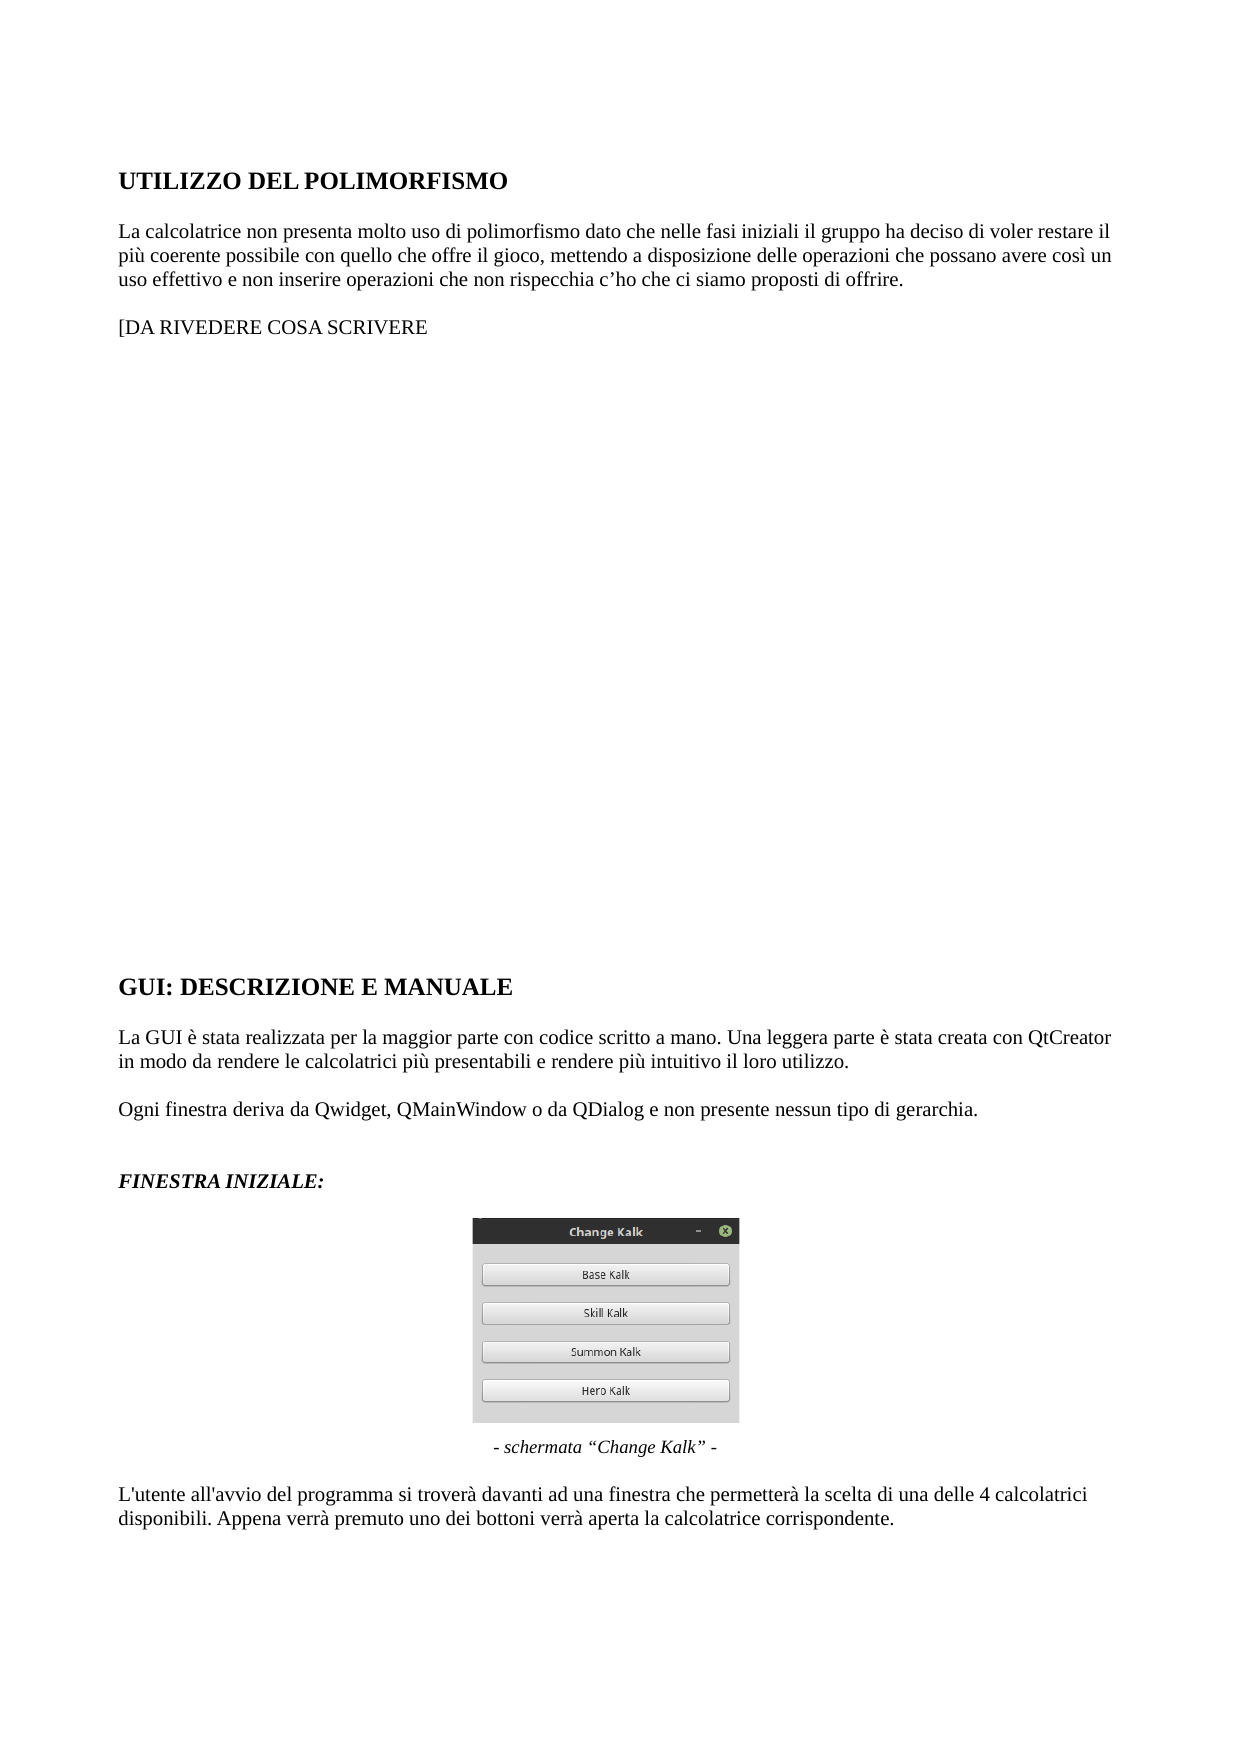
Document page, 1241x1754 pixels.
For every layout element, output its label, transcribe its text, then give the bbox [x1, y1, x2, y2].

text La GUI è stata realizzata per la maggior parte con codice scritto a mano. Una leggera parte è stata creata con QtCreator in modo da rendere le calcolatrici più presentabili e rendere più intuitivo il loro utilizzo. [118, 1025, 1122, 1073]
text [DA RIVEDERE COSA SCRIVERE [118, 315, 1122, 339]
text L'utente all'avvio del programma si troverà davanti ad una finestra che permetterà la scelta di una delle 4 calcolatrici disponibili. Appena verrà premuto uno dei bottoni verrà aperta la calcolatrice corrispondente. [118, 1482, 1122, 1530]
text La calcolatrice non presenta molto uso di polimorfismo dato che nelle fasi iniziali il gruppo ha deciso di voler restare il più coerente possibile con quello che offre il gioco, mettendo a disposizione delle operazioni che possano avere così un uso effettivo e non inserire operazioni che non rispecchia c’ho che ci siamo proposti di offrire. [118, 219, 1122, 291]
text GUI: DESCRIZIONE E MANUALE [118, 972, 1122, 1001]
text FINESTRA INIZIALE: [118, 1169, 1122, 1193]
text UTILIZZO DEL POLIMORFISMO [118, 166, 1122, 195]
text Ogni finestra deriva da Qwidget, QMainWindow o da QDialog e non presente nessun tipo di gerarchia. [118, 1097, 1122, 1121]
text - schermata “Change Kalk” - [118, 1434, 1122, 1458]
picture [472, 1218, 740, 1423]
